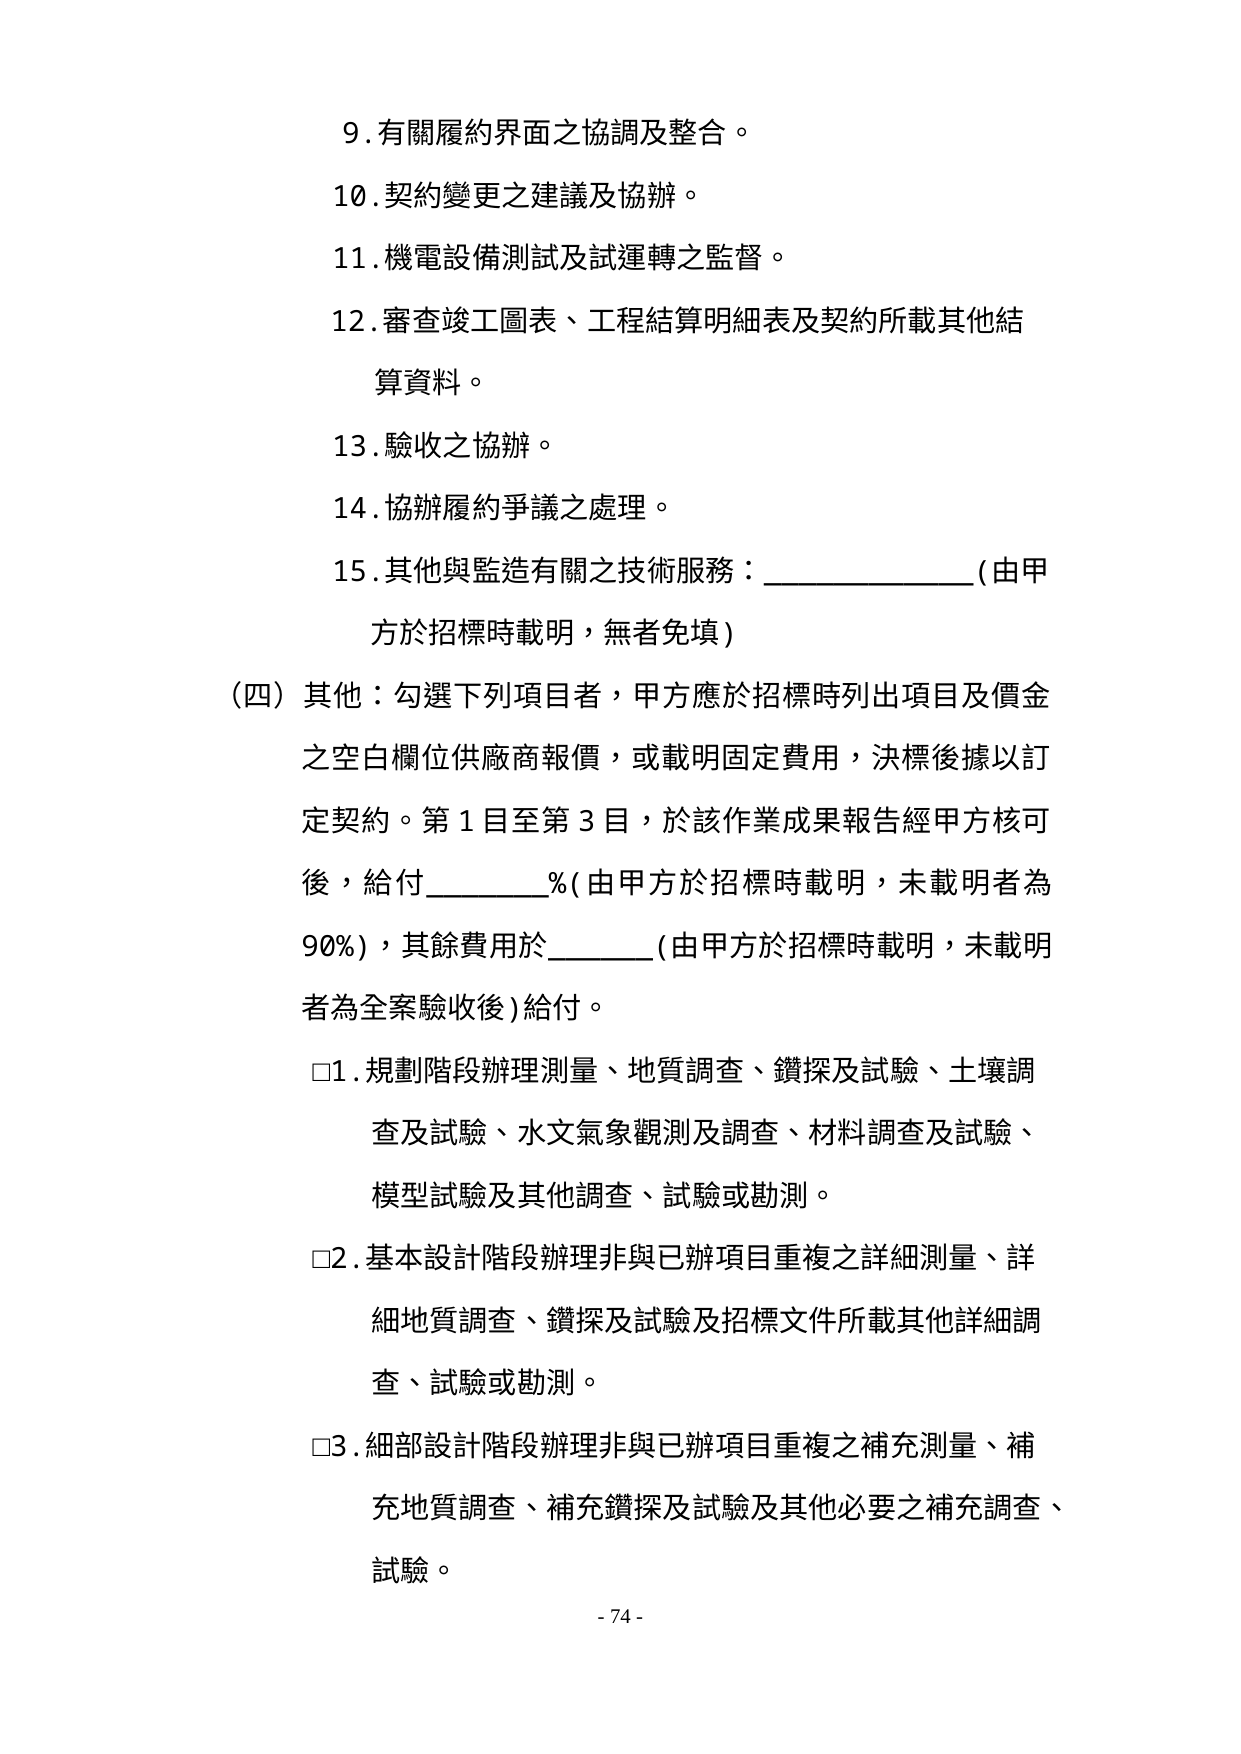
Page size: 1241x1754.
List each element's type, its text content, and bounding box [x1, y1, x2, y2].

text 14.協辦履約爭議之處理。 [332, 464, 1053, 527]
text （四）其他：勾選下列項目者，甲方應於招標時列出項目及價金之空白欄位供廠商報價，或載明固定費用，決標後據以訂定契約。第1目至第3目，於該作業成果報告經甲方核可後，給付_______%(由甲方於招標時載明，未載明者為90%)，其餘費用於______(由甲方於招標時載明，未載明者為全案驗收後)給付。 [214, 652, 1053, 1027]
text 11.機電設備測試及試運轉之監督。 [332, 214, 1053, 277]
text □1.規劃階段辦理測量、地質調查、鑽探及試驗、土壤調查及試驗、水文氣象觀測及調查、材料調查及試驗、模型試驗及其他調查、試驗或勘測。 [312, 1027, 1053, 1214]
text 10.契約變更之建議及協辦。 [332, 152, 1053, 214]
text 15.其他與監造有關之技術服務：____________(由甲方於招標時載明，無者免填) [332, 527, 1053, 652]
text 12.審查竣工圖表、工程結算明細表及契約所載其他結算資料。 [330, 277, 1053, 402]
text 9.有關履約界面之協調及整合。 [342, 89, 1053, 152]
text 13.驗收之協辦。 [332, 402, 1053, 464]
text □2.基本設計階段辦理非與已辦項目重複之詳細測量、詳細地質調查、鑽探及試驗及招標文件所載其他詳細調查、試驗或勘測。 [312, 1214, 1053, 1402]
text □3.細部設計階段辦理非與已辦項目重複之補充測量、補充地質調查、補充鑽探及試驗及其他必要之補充調查、試驗。 [312, 1402, 1053, 1589]
